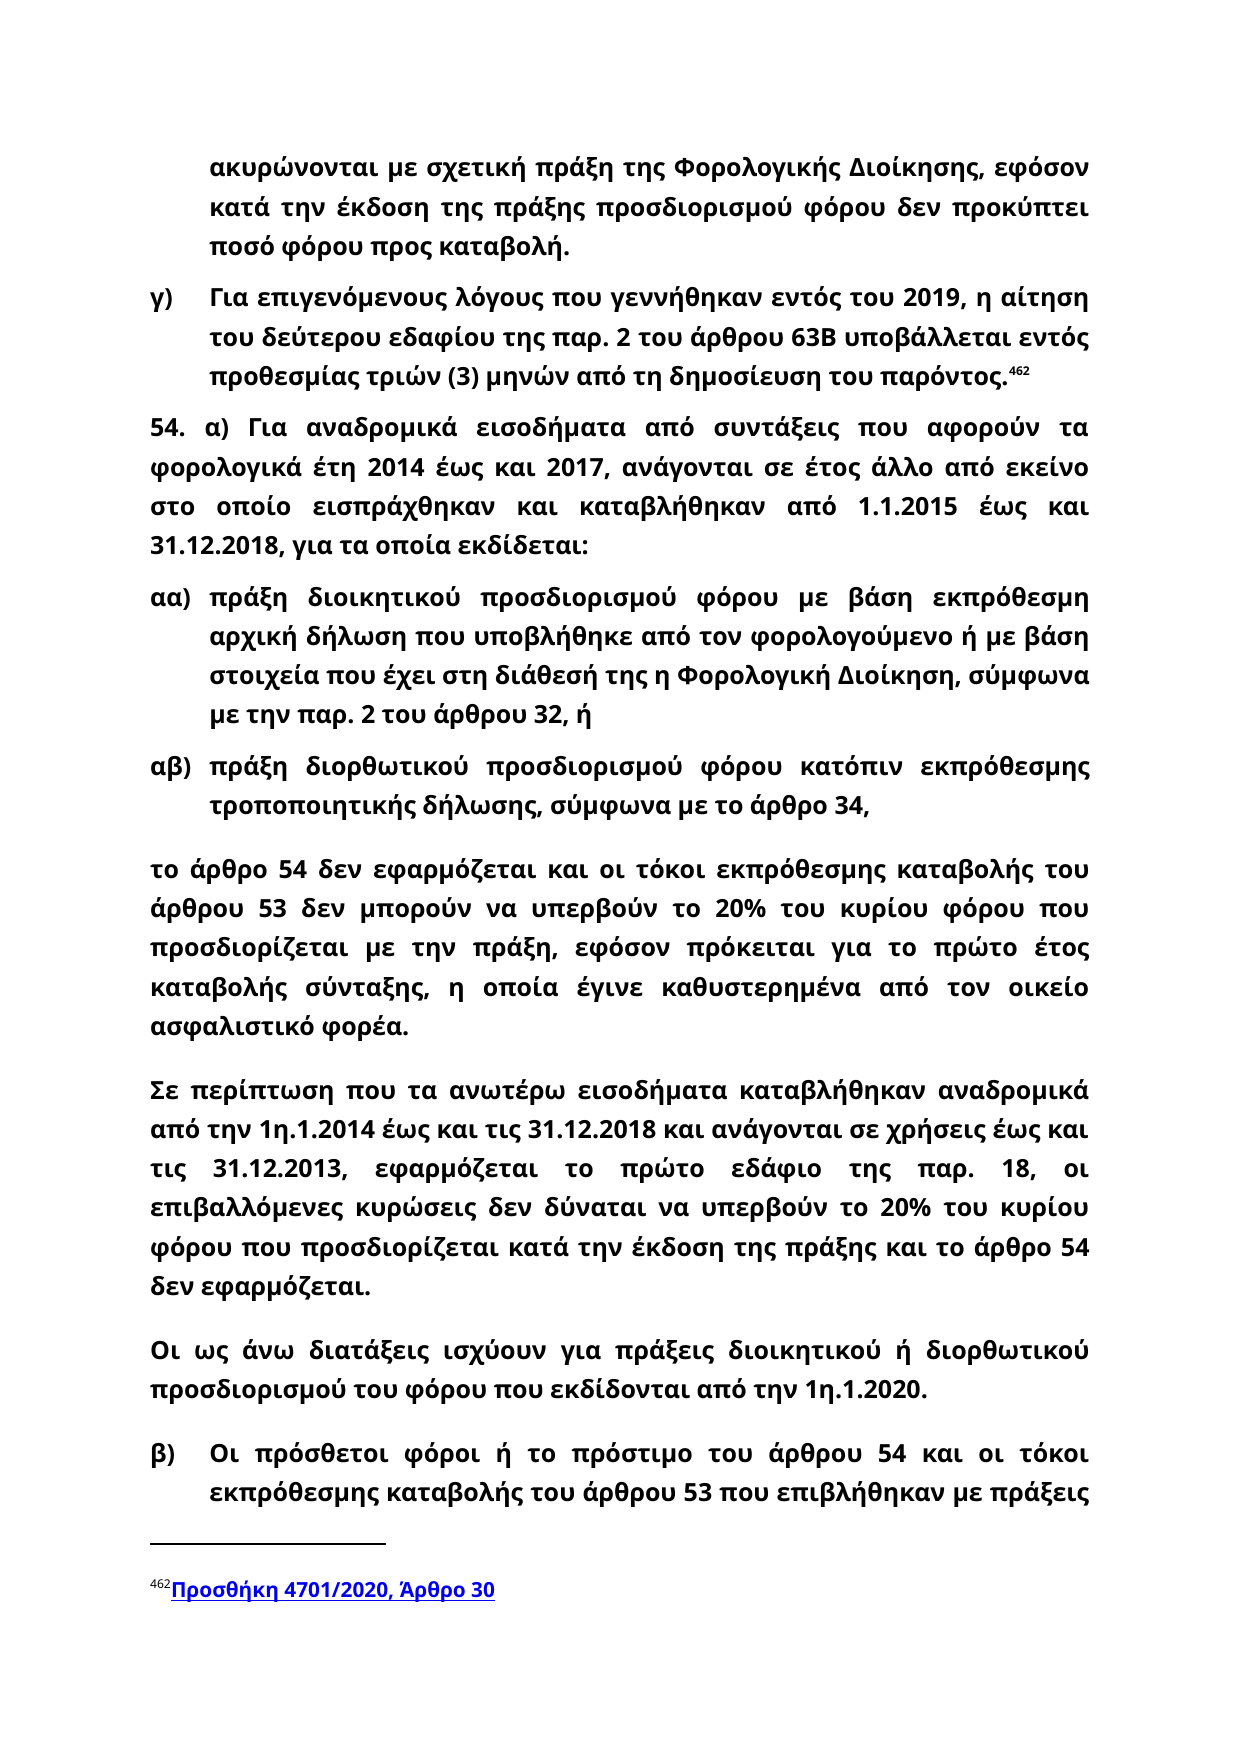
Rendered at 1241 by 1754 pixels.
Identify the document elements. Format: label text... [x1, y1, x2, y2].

text 54. α) Για αναδρομικά εισοδήματα από συντάξεις που αφορούν τα φορολογικά έτη 2014 έως και 2017, ανάγονται σε έτος άλλο από εκείνο στο οποίο εισπράχθηκαν και καταβλήθηκαν από 1.1.2015 έως και 31.12.2018, για τα οποία εκδίδεται: [150, 410, 1090, 562]
list β) Οι πρόσθετοι φόροι ή το πρόστιμο του άρθρου 54 και οι τόκοι εκπρόθεσμης καταβολής του άρθρου 53 που επιβλήθηκαν με πράξεις [150, 1436, 1090, 1509]
text το άρθρο 54 δεν εφαρμόζεται και οι τόκοι εκπρόθεσμης καταβολής του άρθρου 53 δεν μπορούν να υπερβούν το 20% του κυρίου φόρου που προσδιορίζεται με την πράξη, εφόσον πρόκειται για το πρώτο έτος καταβολής σύνταξης, η οποία έγινε καθυστερημένα από τον οικείο ασφαλιστικό φορέα. [150, 852, 1090, 1042]
list γ) Για επιγενόμενους λόγους που γεννήθηκαν εντός του 2019, η αίτηση του δεύτερου εδαφίου της παρ. 2 του άρθρου 63Β υποβάλλεται εντός προθεσμίας τριών (3) μηνών από τη δημοσίευση του παρόντος. [150, 280, 1090, 392]
list αα) πράξη διοικητικού προσδιορισμού φόρου με βάση εκπρόθεσμη αρχική δήλωση που υποβλήθηκε από τον φορολογούμενο ή με βάση στοιχεία που έχει στη διάθεσή της η Φορολογική Διοίκηση, σύμφωνα με την παρ. 2 του άρθρου 32, ή [150, 579, 1090, 731]
text Οι ως άνω διατάξεις ισχύουν για πράξεις διοικητικού ή διορθωτικού προσδιορισμού του φόρου που εκδίδονται από την 1η.1.2020. [150, 1332, 1090, 1406]
text Προσθήκη 4701/2020, Άρθρο 30 [150, 1576, 1090, 1604]
list αβ) πράξη διορθωτικού προσδιορισμού φόρου κατόπιν εκπρόθεσμης τροποποιητικής δήλωσης, σύμφωνα με το άρθρο 34, [150, 748, 1090, 822]
list ακυρώνονται με σχετική πράξη της Φορολογικής Διοίκησης, εφόσον κατά την έκδοση της πράξης προσδιορισμού φόρου δεν προκύπτει ποσό φόρου προς καταβολή. [150, 150, 1090, 262]
text Σε περίπτωση που τα ανωτέρω εισοδήματα καταβλήθηκαν αναδρομικά από την 1η.1.2014 έως και τις 31.12.2018 και ανάγονται σε χρήσεις έως και τις 31.12.2013, εφαρμόζεται το πρώτο εδάφιο της παρ. 18, οι επιβαλλόμενες κυρώσεις δεν δύναται να υπερβούν το 20% του κυρίου φόρου που προσδιορίζεται κατά την έκδοση της πράξης και το άρθρο 54 δεν εφαρμόζεται. [150, 1072, 1090, 1302]
